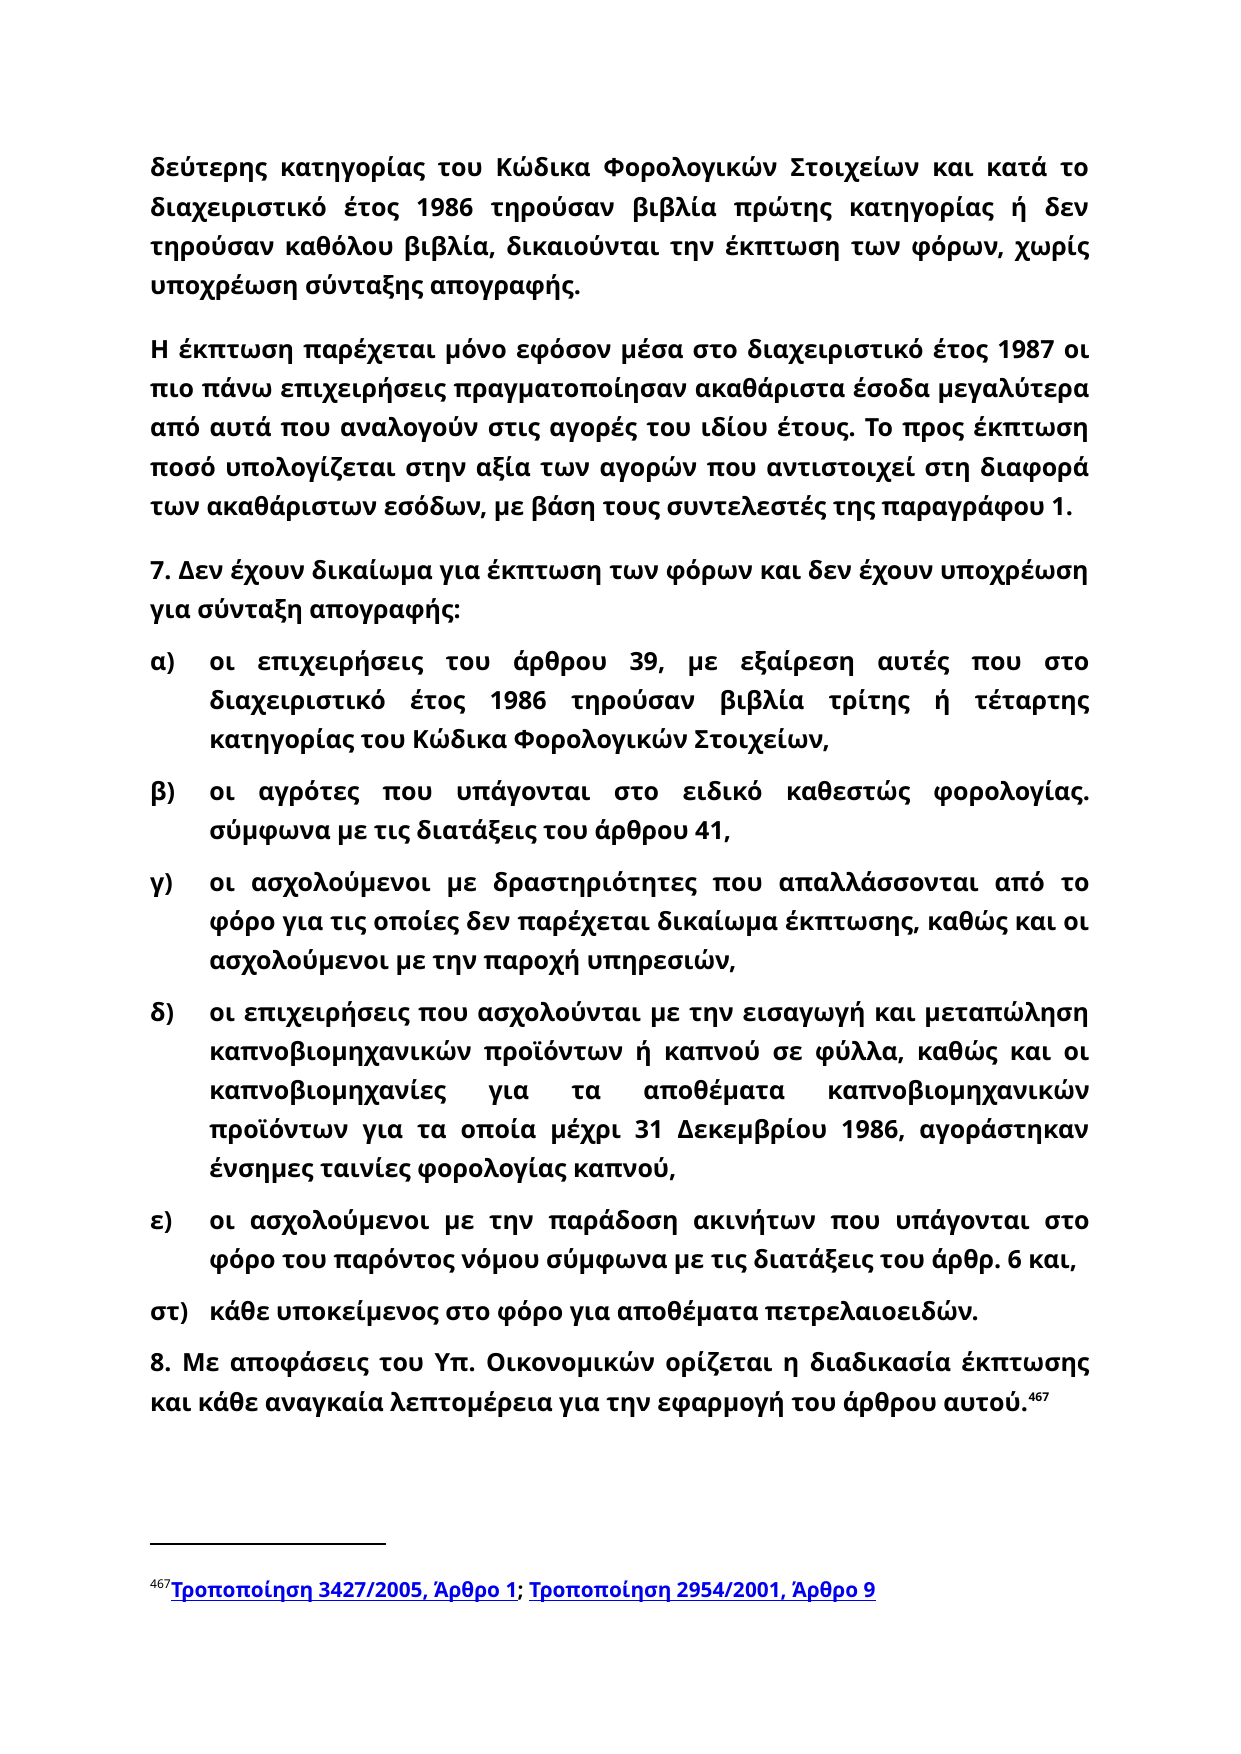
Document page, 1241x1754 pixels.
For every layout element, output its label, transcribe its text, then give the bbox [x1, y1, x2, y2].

text Η έκπτωση παρέχεται μόνο εφόσον μέσα στο διαχειριστικό έτος 1987 οι πιο πάνω επιχειρήσεις πραγματοποίησαν ακαθάριστα έσοδα μεγαλύτερα από αυτά που αναλογούν στις αγορές του ιδίου έτους. Το προς έκπτωση ποσό υπολογίζεται στην αξία των αγορών που αντιστοιχεί στη διαφορά των ακαθάριστων εσόδων, με βάση τους συντελεστές της παραγράφου 1. [150, 332, 1090, 522]
list ε) οι ασχολούμενοι με την παράδοση ακινήτων που υπάγονται στο φόρο του παρόντος νόμου σύμφωνα με τις διατάξεις του άρθρ. 6 και, [150, 1202, 1090, 1276]
text δεύτερης κατηγορίας του Κώδικα Φορολογικών Στοιχείων και κατά το διαχειριστικό έτος 1986 τηρούσαν βιβλία πρώτης κατηγορίας ή δεν τηρούσαν καθόλου βιβλία, δικαιούνται την έκπτωση των φόρων, χωρίς υποχρέωση σύνταξης απογραφής. [150, 150, 1090, 302]
text 8. Με αποφάσεις του Υπ. Οικονομικών ορίζεται η διαδικασία έκπτωσης και κάθε αναγκαία λεπτομέρεια για την εφαρμογή του άρθρου αυτού. [150, 1345, 1090, 1418]
list γ) οι ασχολούμενοι με δραστηριότητες που απαλλάσσονται από το φόρο για τις οποίες δεν παρέχεται δικαίωμα έκπτωσης, καθώς και οι ασχολούμενοι με την παροχή υπηρεσιών, [150, 864, 1090, 977]
list β) οι αγρότες που υπάγονται στο ειδικό καθεστώς φορολογίας. σύμφωνα με τις διατάξεις του άρθρου 41, [150, 773, 1090, 847]
list στ) κάθε υποκείμενος στο φόρο για αποθέματα πετρελαιοειδών. [150, 1293, 1090, 1327]
text 7. Δεν έχουν δικαίωμα για έκπτωση των φόρων και δεν έχουν υποχρέωση για σύνταξη απογραφής: [150, 552, 1090, 626]
list α) οι επιχειρήσεις του άρθρου 39, με εξαίρεση αυτές που στο διαχειριστικό έτος 1986 τηρούσαν βιβλία τρίτης ή τέταρτης κατηγορίας του Κώδικα Φορολογικών Στοιχείων, [150, 643, 1090, 756]
text Τροποποίηση 3427/2005, Άρθρο 1; Τροποποίηση 2954/2001, Άρθρο 9 [150, 1576, 1090, 1604]
list δ) οι επιχειρήσεις που ασχολούνται με την εισαγωγή και μεταπώληση καπνοβιομηχανικών προϊόντων ή καπνού σε φύλλα, καθώς και οι καπνοβιομηχανίες για τα αποθέματα καπνοβιομηχανικών προϊόντων για τα οποία μέχρι 31 Δεκεμβρίου 1986, αγοράστηκαν ένσημες ταινίες φορολογίας καπνού, [150, 994, 1090, 1185]
